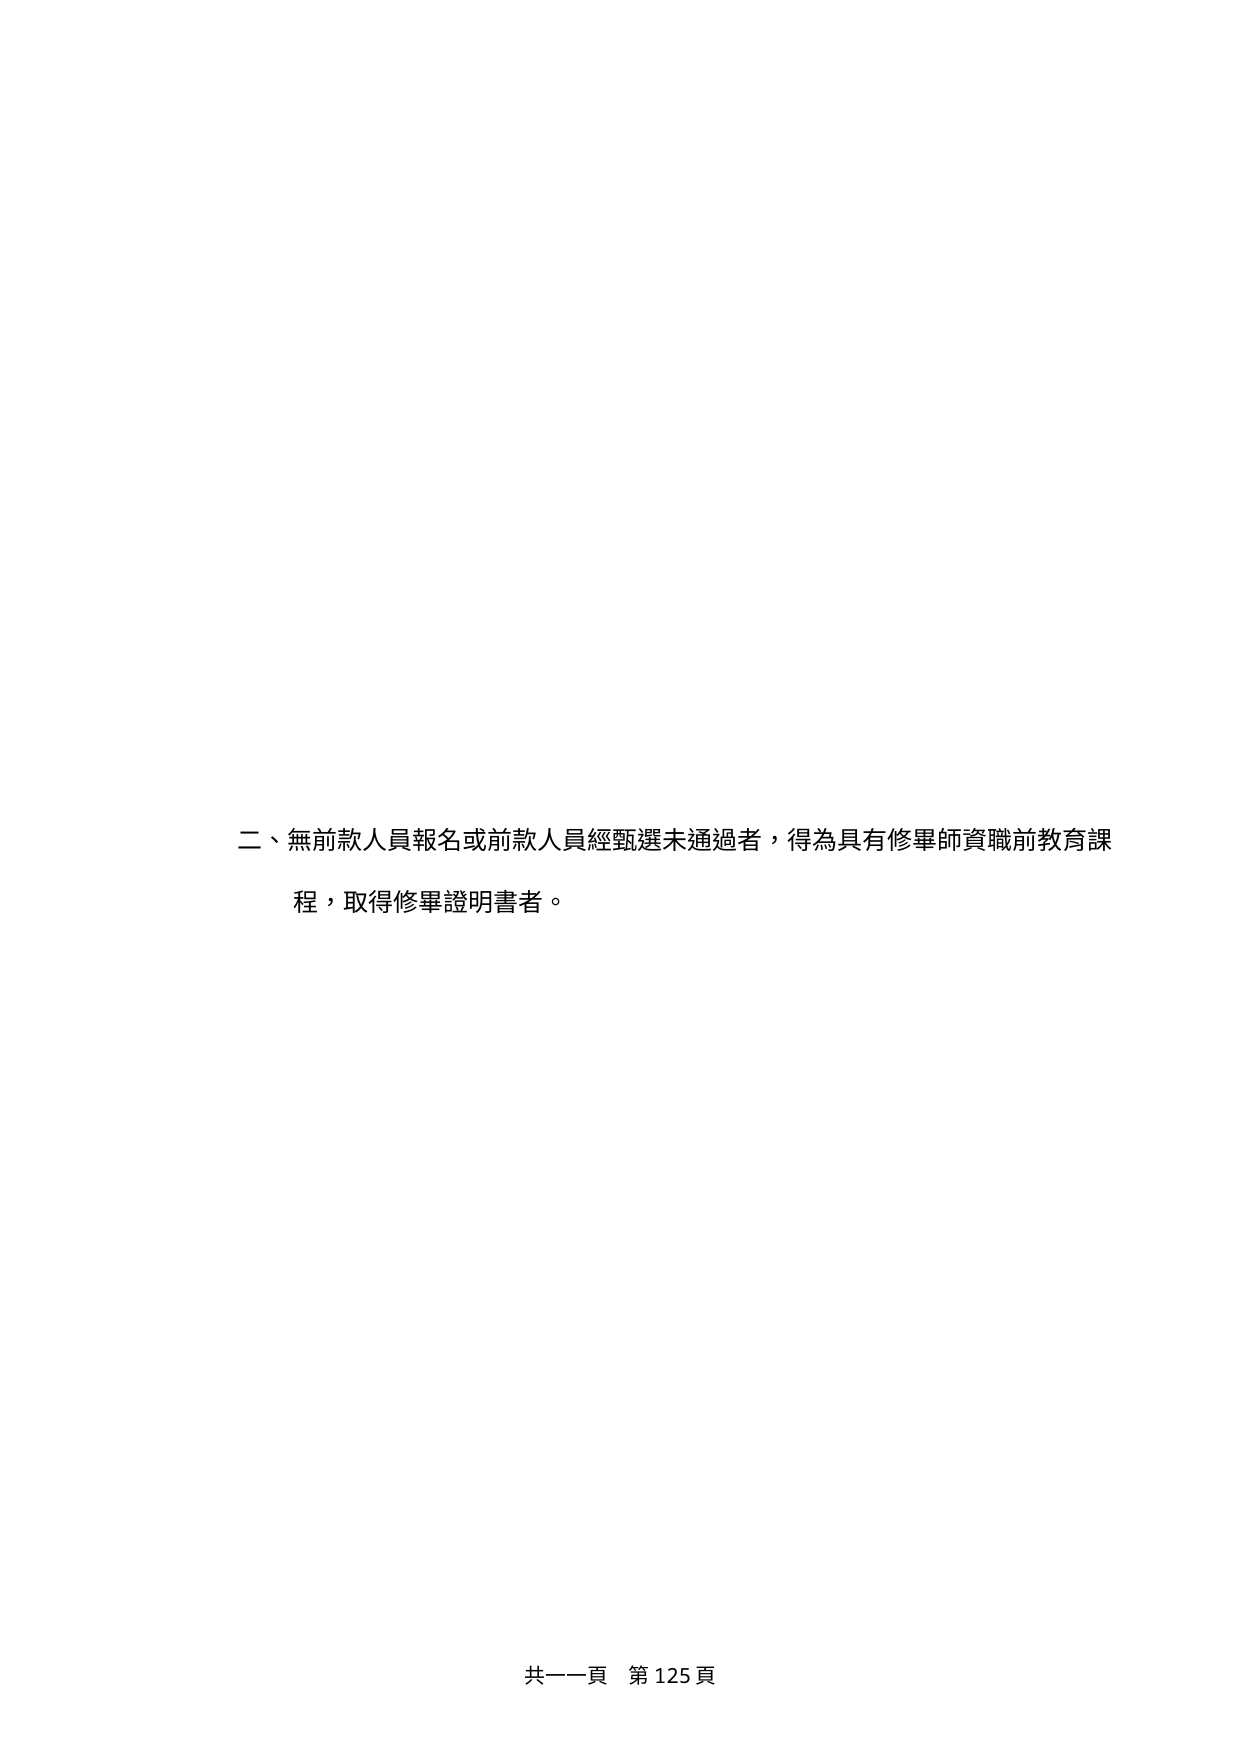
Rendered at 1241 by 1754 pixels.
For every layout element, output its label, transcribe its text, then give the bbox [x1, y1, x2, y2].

text 二、無前款人員報名或前款人員經甄選未通過者，得為具有修畢師資職前教育課程，取得修畢證明書者。 [237, 797, 1122, 922]
